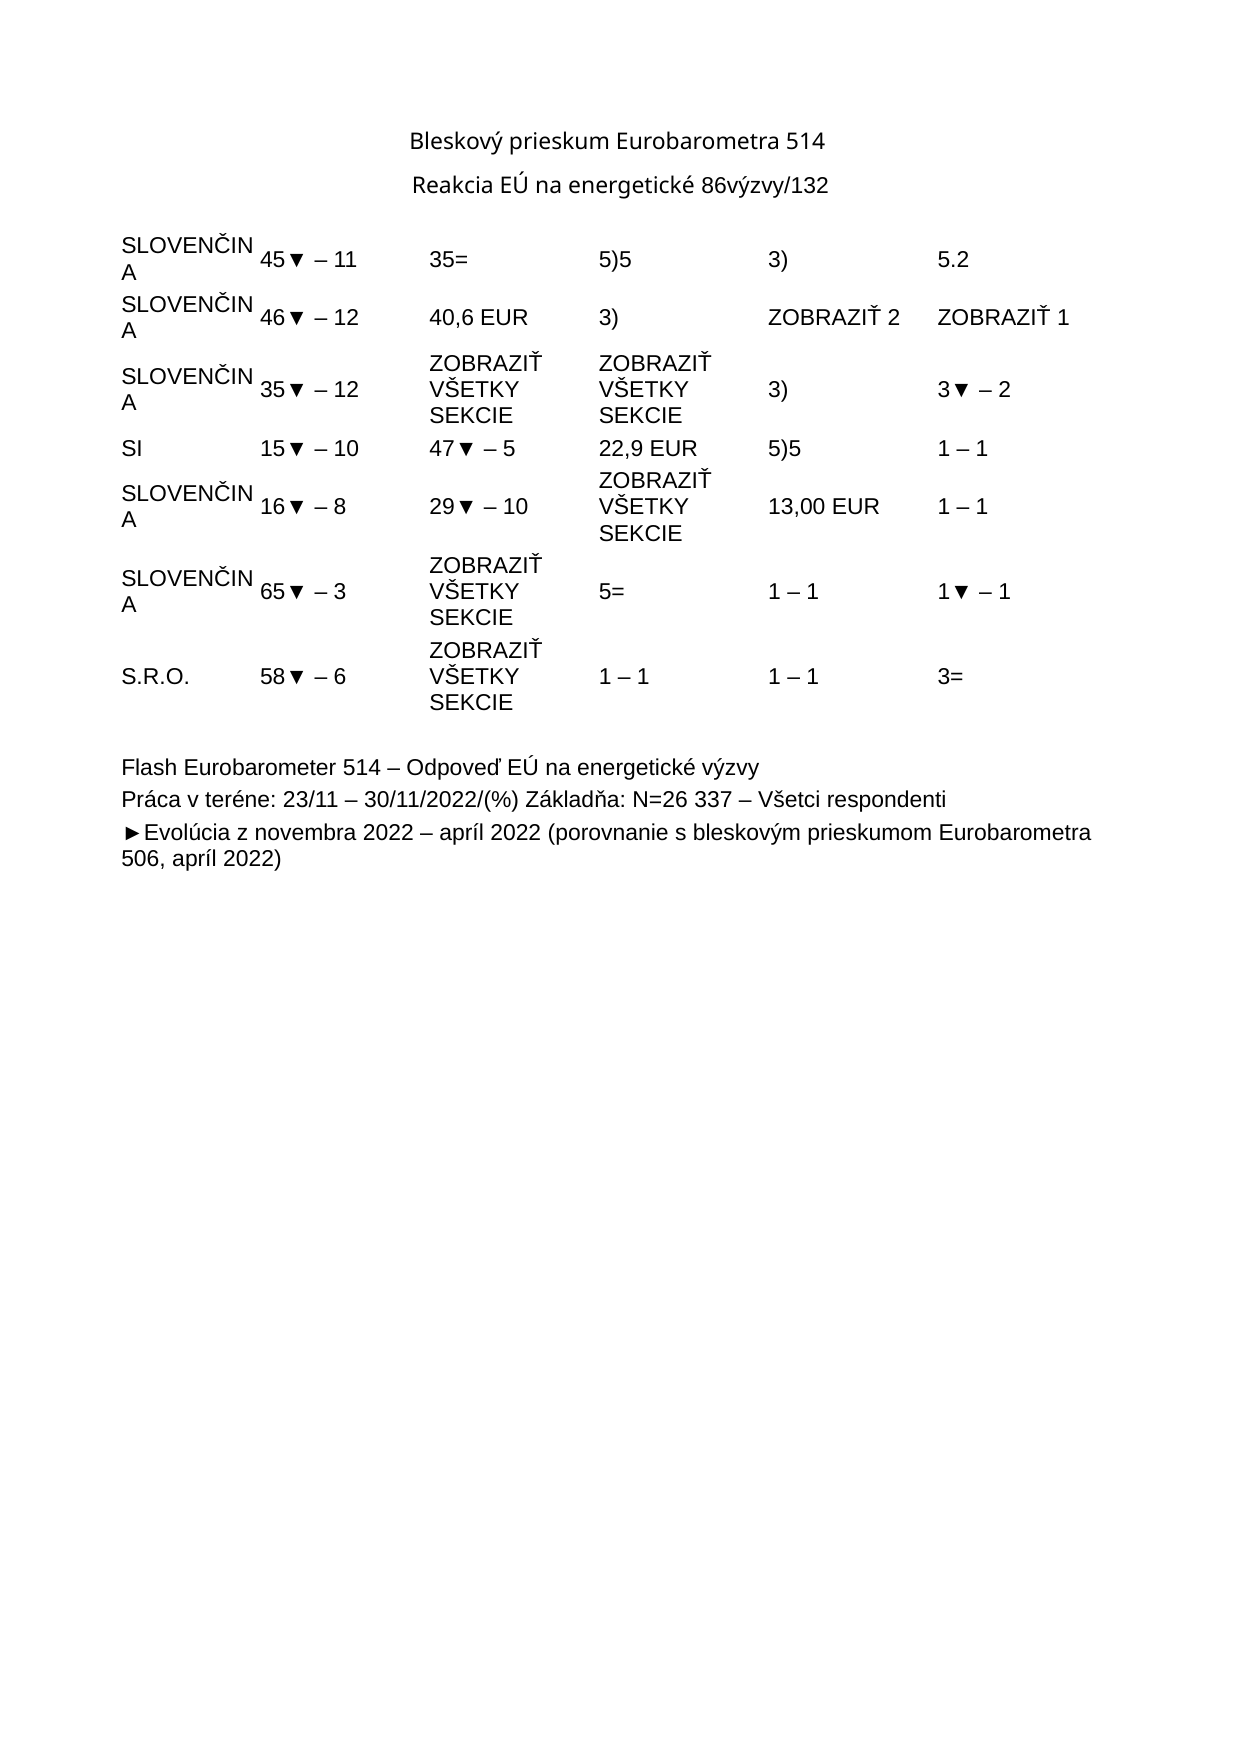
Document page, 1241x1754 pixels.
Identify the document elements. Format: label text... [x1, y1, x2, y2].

table_cell SI [118, 431, 257, 464]
table_cell SLOVENČINA [118, 549, 257, 634]
table_cell [257, 719, 426, 751]
table_cell ZOBRAZIŤ 2 [765, 288, 934, 347]
table_cell ZOBRAZIŤ VŠETKY SEKCIE [596, 347, 765, 431]
table_cell ►Evolúcia z novembra 2022 – apríl 2022 (porovnanie s bleskovým prieskumom Eurobarometra 506, apríl 2022) [118, 816, 1104, 874]
table_cell 13,00 EUR [765, 464, 934, 549]
table_cell 1 – 1 [934, 431, 1104, 464]
table_cell 1▼ – 1 [934, 549, 1104, 634]
table_cell 5)5 [765, 431, 934, 464]
table_cell SLOVENČINA [118, 464, 257, 549]
table_cell 29▼ – 10 [426, 464, 596, 549]
table_cell 1 – 1 [934, 464, 1104, 549]
table_cell 1 – 1 [596, 634, 765, 718]
table_cell 3) [765, 230, 934, 288]
table_cell 1 – 1 [765, 549, 934, 634]
table_cell Práca v teréne: 23/11 – 30/11/2022/(%) Základňa: N=26 337 – Všetci respondenti [118, 783, 1104, 816]
table_cell SLOVENČINA [118, 230, 257, 288]
table_cell 3▼ – 2 [934, 347, 1104, 431]
table_cell ZOBRAZIŤ VŠETKY SEKCIE [426, 347, 596, 431]
table_cell 3= [934, 634, 1104, 718]
table_cell [426, 719, 596, 751]
table_cell 47▼ – 5 [426, 431, 596, 464]
table_cell 1 – 1 [765, 634, 934, 718]
table_cell ZOBRAZIŤ VŠETKY SEKCIE [426, 634, 596, 718]
table_cell 22,9 EUR [596, 431, 765, 464]
table_cell 35= [426, 230, 596, 288]
table_cell SLOVENČINA [118, 347, 257, 431]
table_cell 3) [596, 288, 765, 347]
table_cell 58▼ – 6 [257, 634, 426, 718]
table_cell 15▼ – 10 [257, 431, 426, 464]
table_cell S.R.O. [118, 634, 257, 718]
table_cell 40,6 EUR [426, 288, 596, 347]
table_cell ZOBRAZIŤ VŠETKY SEKCIE [596, 464, 765, 549]
table_cell [596, 719, 765, 751]
table_cell ZOBRAZIŤ 1 [934, 288, 1104, 347]
table_cell [765, 719, 934, 751]
table_cell ZOBRAZIŤ VŠETKY SEKCIE [426, 549, 596, 634]
table_cell 46▼ – 12 [257, 288, 426, 347]
table_cell 5)5 [596, 230, 765, 288]
table_cell 45▼ – 11 [257, 230, 426, 288]
table_cell 16▼ – 8 [257, 464, 426, 549]
table_cell 35▼ – 12 [257, 347, 426, 431]
table_cell 5= [596, 549, 765, 634]
table_cell 5.2 [934, 230, 1104, 288]
table_cell SLOVENČINA [118, 288, 257, 347]
table_cell 65▼ – 3 [257, 549, 426, 634]
table_cell Flash Eurobarometer 514 – Odpoveď EÚ na energetické výzvy [118, 751, 1104, 783]
table_cell 3) [765, 347, 934, 431]
table_cell [118, 719, 257, 751]
table_cell [934, 719, 1104, 751]
